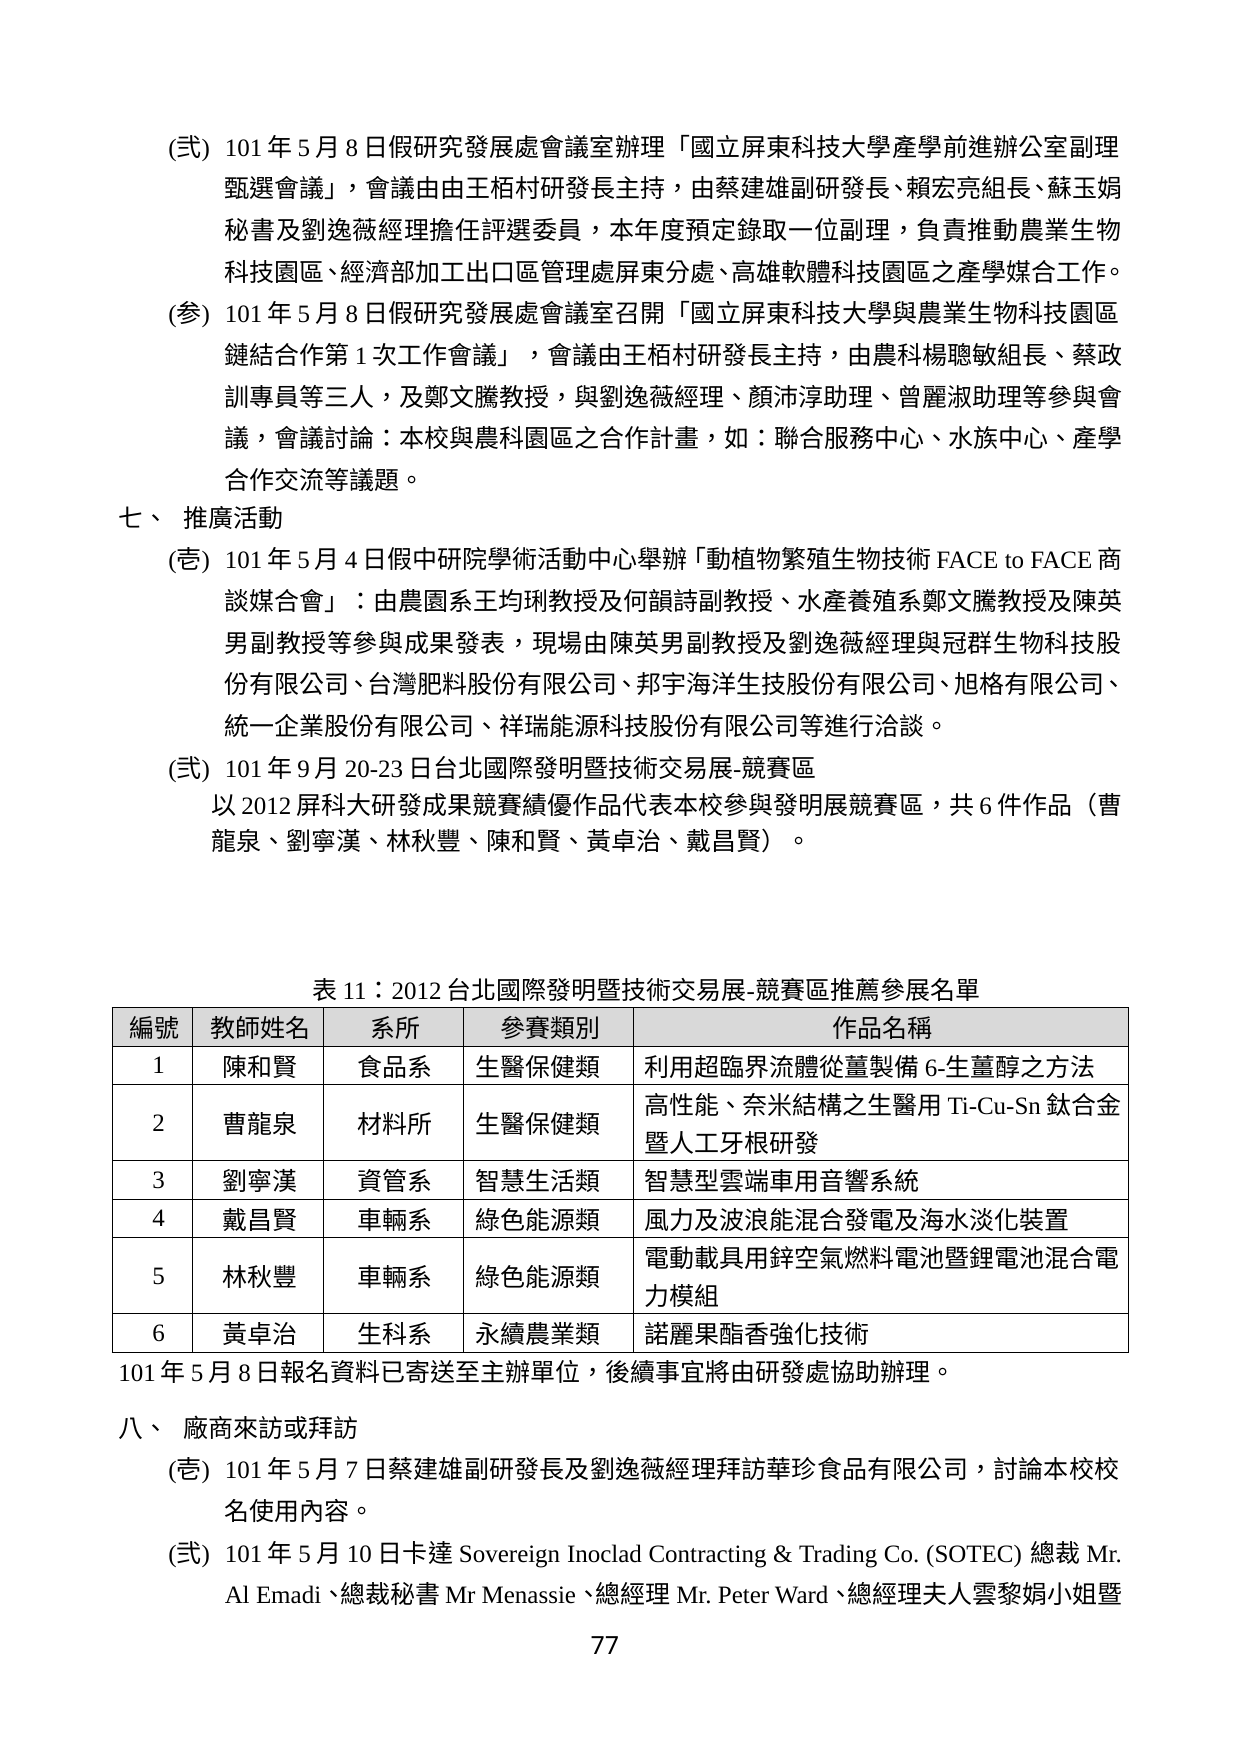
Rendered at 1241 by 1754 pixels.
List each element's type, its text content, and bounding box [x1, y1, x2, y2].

table_cell 綠色能源類 [464, 1200, 633, 1237]
table_cell 2 [113, 1085, 192, 1160]
table_cell 曹龍泉 [193, 1085, 323, 1160]
table_cell 陳和賢 [193, 1047, 323, 1084]
table_cell 戴昌賢 [193, 1200, 323, 1237]
table_header 作品名稱 [634, 1008, 1128, 1046]
table_cell 劉寧漢 [193, 1161, 323, 1199]
table_cell 黃卓治 [193, 1314, 323, 1352]
list 101年5月8日假研究發展處會議室辦理「國立屏東科技大學產學前進辦公室副理甄選會議」，會議由由王栢村研發長主持，由蔡建雄副研發長、賴宏亮組長、蘇玉娟秘書及劉逸薇經理擔任評選委員，本年度預定錄取一位副理，負責推動農業生物科技園區、經濟部加工出口區管理處屏東分處、高雄軟體科技園區之產學媒合工作。 [168, 123, 1122, 289]
list 廠商來訪或拜訪 [118, 1408, 1122, 1445]
table_cell 電動載具用鋅空氣燃料電池暨鋰電池混合電力模組 [634, 1238, 1128, 1313]
table_header 系所 [324, 1008, 463, 1046]
table_cell 車輛系 [324, 1200, 463, 1237]
table_header 編號 [113, 1008, 192, 1046]
list 101年5月4日假中研院學術活動中心舉辦「動植物繁殖生物技術FACE to FACE商談媒合會」：由農園系王均琍教授及何韻詩副教授、水產養殖系鄭文騰教授及陳英男副教授等參與成果發表，現場由陳英男副教授及劉逸薇經理與冠群生物科技股份有限公司、台灣肥料股份有限公司、邦宇海洋生技股份有限公司、旭格有限公司、統一企業股份有限公司、祥瑞能源科技股份有限公司等進行洽談。 [168, 535, 1122, 744]
table_cell 林秋豐 [193, 1238, 323, 1313]
table_cell 車輛系 [324, 1238, 463, 1313]
table_cell 4 [113, 1200, 192, 1237]
table_cell 3 [113, 1161, 192, 1199]
table_cell 1 [113, 1047, 192, 1084]
table_cell 永續農業類 [464, 1314, 633, 1352]
list 101年9月20-23日台北國際發明暨技術交易展-競賽區 [168, 744, 1122, 785]
table_cell 智慧型雲端車用音響系統 [634, 1161, 1128, 1199]
table_cell 智慧生活類 [464, 1161, 633, 1199]
table_cell 生醫保健類 [464, 1085, 633, 1160]
table_cell 高性能、奈米結構之生醫用Ti-Cu-Sn鈦合金暨人工牙根研發 [634, 1085, 1128, 1160]
text 表11：2012台北國際發明暨技術交易展-競賽區推薦參展名單 [170, 969, 1122, 1007]
list 101年5月8日假研究發展處會議室召開「國立屏東科技大學與農業生物科技園區鏈結合作第1次工作會議」，會議由王栢村研發長主持，由農科楊聰敏組長、蔡政訓專員等三人，及鄭文騰教授，與劉逸薇經理、顏沛淳助理、曾麗淑助理等參與會議，會議討論：本校與農科園區之合作計畫，如：聯合服務中心、水族中心、產學合作交流等議題。 [168, 289, 1122, 498]
table_cell 生醫保健類 [464, 1047, 633, 1084]
table_cell 綠色能源類 [464, 1238, 633, 1313]
table_cell 風力及波浪能混合發電及海水淡化裝置 [634, 1200, 1128, 1237]
table_cell 生科系 [324, 1314, 463, 1352]
table_cell 5 [113, 1238, 192, 1313]
list 101年5月7日蔡建雄副研發長及劉逸薇經理拜訪華珍食品有限公司，討論本校校名使用內容。 [168, 1445, 1122, 1529]
text 以2012屏科大研發成果競賽績優作品代表本校參與發明展競賽區，共6件作品（曹龍泉、劉寧漢、林秋豐、陳和賢、黃卓治、戴昌賢）。 [211, 785, 1122, 858]
table_cell 諾麗果酯香強化技術 [634, 1314, 1128, 1352]
table_cell 6 [113, 1314, 192, 1352]
table_cell 材料所 [324, 1085, 463, 1160]
text 101年5月8日報名資料已寄送至主辦單位，後續事宜將由研發處協助辦理。 [118, 1353, 1122, 1389]
table_header 教師姓名 [193, 1008, 323, 1046]
list 101年5月10日卡達Sovereign Inoclad Contracting & Trading Co. (SOTEC) 總裁Mr. Al Emadi、總裁秘書Mr Menassie、總經理 Mr. Peter Ward、總經理夫人雲黎娟小姐暨 [168, 1529, 1122, 1612]
table_header 參賽類別 [464, 1008, 633, 1046]
table_cell 食品系 [324, 1047, 463, 1084]
table_cell 資管系 [324, 1161, 463, 1199]
table_cell 利用超臨界流體從薑製備6-生薑醇之方法 [634, 1047, 1128, 1084]
list 推廣活動 [118, 498, 1122, 535]
